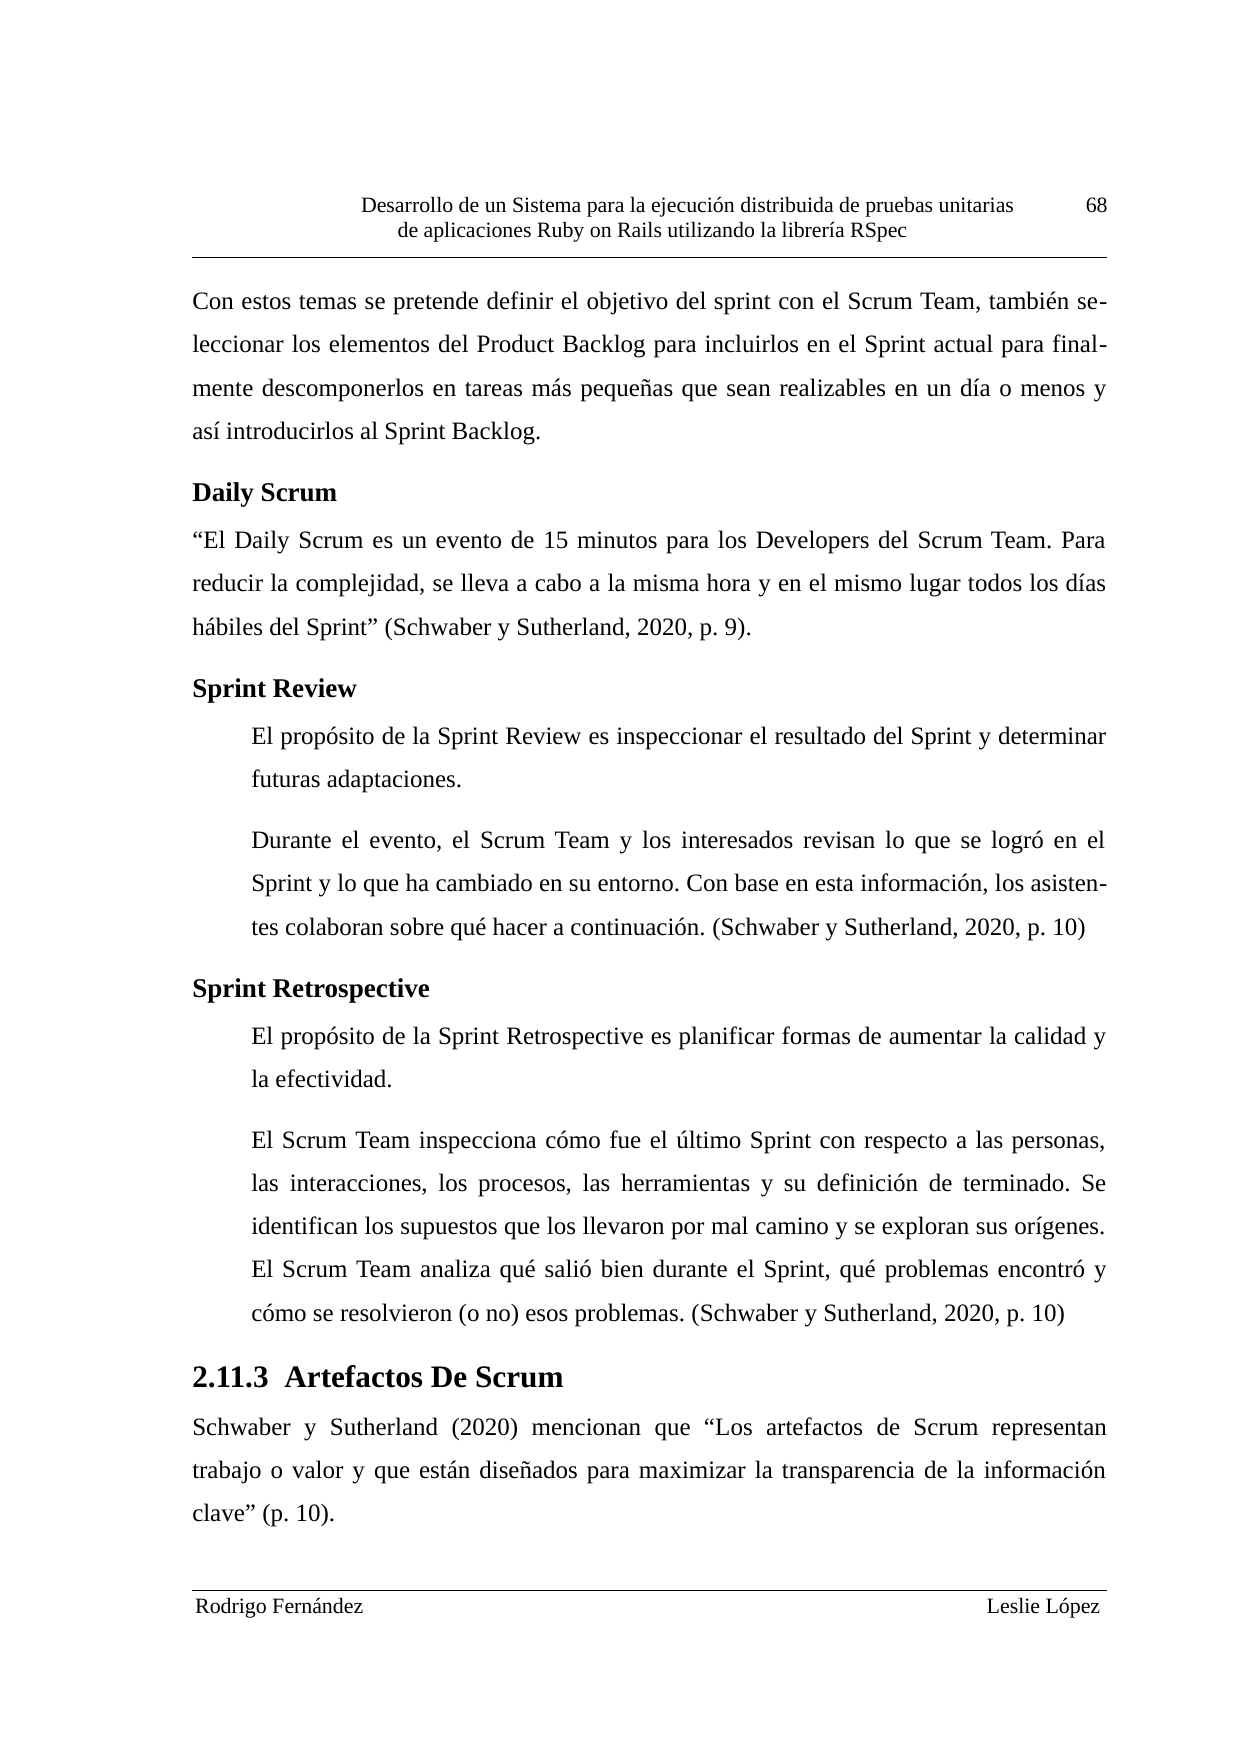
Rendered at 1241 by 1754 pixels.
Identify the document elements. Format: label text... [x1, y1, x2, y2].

list Schwaber y Sutherland (2020)⁠ mencionan que “Los artefactos de Scrum representan trabajo o valor y que están diseñados para maximizar la transparencia de la información clave” (p. 10). [192, 1412, 1107, 1527]
text Con estos temas se pretende definir el objetivo del sprint con el Scrum Team, también se­leccionar los elementos del Product Backlog para incluirlos en el Sprint actual para final­mente descomponerlos en tareas más pequeñas que sean realizables en un día o menos y así introducirlos al Sprint Backlog. [192, 286, 1107, 444]
subtitle Artefactos de scrum [192, 1358, 1107, 1394]
text El Scrum Team inspecciona cómo fue el último Sprint con respecto a las personas, las interacciones, los procesos, las herramientas y su definición de terminado. Se identifican los supuestos que los llevaron por mal camino y se exploran sus orígenes. El Scrum Team analiza qué salió bien durante el Sprint, qué problemas encontró y cómo se resolvieron (o no) esos problemas. (Schwaber y Sutherland, 2020, p. 10)⁠ [251, 1125, 1107, 1326]
list Daily Scrum [192, 477, 1107, 508]
text El propósito de la Sprint Review es inspeccionar el resultado del Sprint y determinar futuras adaptaciones. [251, 721, 1107, 793]
text El propósito de la Sprint Retrospective es planificar formas de aumentar la calidad y la efectividad. [251, 1021, 1107, 1093]
list Sprint Review [192, 672, 1107, 704]
text Durante el evento, el Scrum Team y los interesados revisan lo que se logró en el Sprint y lo que ha cambiado en su entorno. Con base en esta información, los asisten­tes colaboran sobre qué hacer a continuación. (Schwaber y Sutherland, 2020, p. 10)⁠ [251, 825, 1107, 940]
list “El Daily Scrum es un evento de 15 minutos para los Developers del Scrum Team. Para reducir la complejidad, se lleva a cabo a la misma hora y en el mismo lugar todos los días hábiles del Sprint” (Schwaber y Sutherland, 2020, p. 9).⁠ [192, 525, 1107, 640]
list Sprint Retrospective [192, 972, 1107, 1003]
